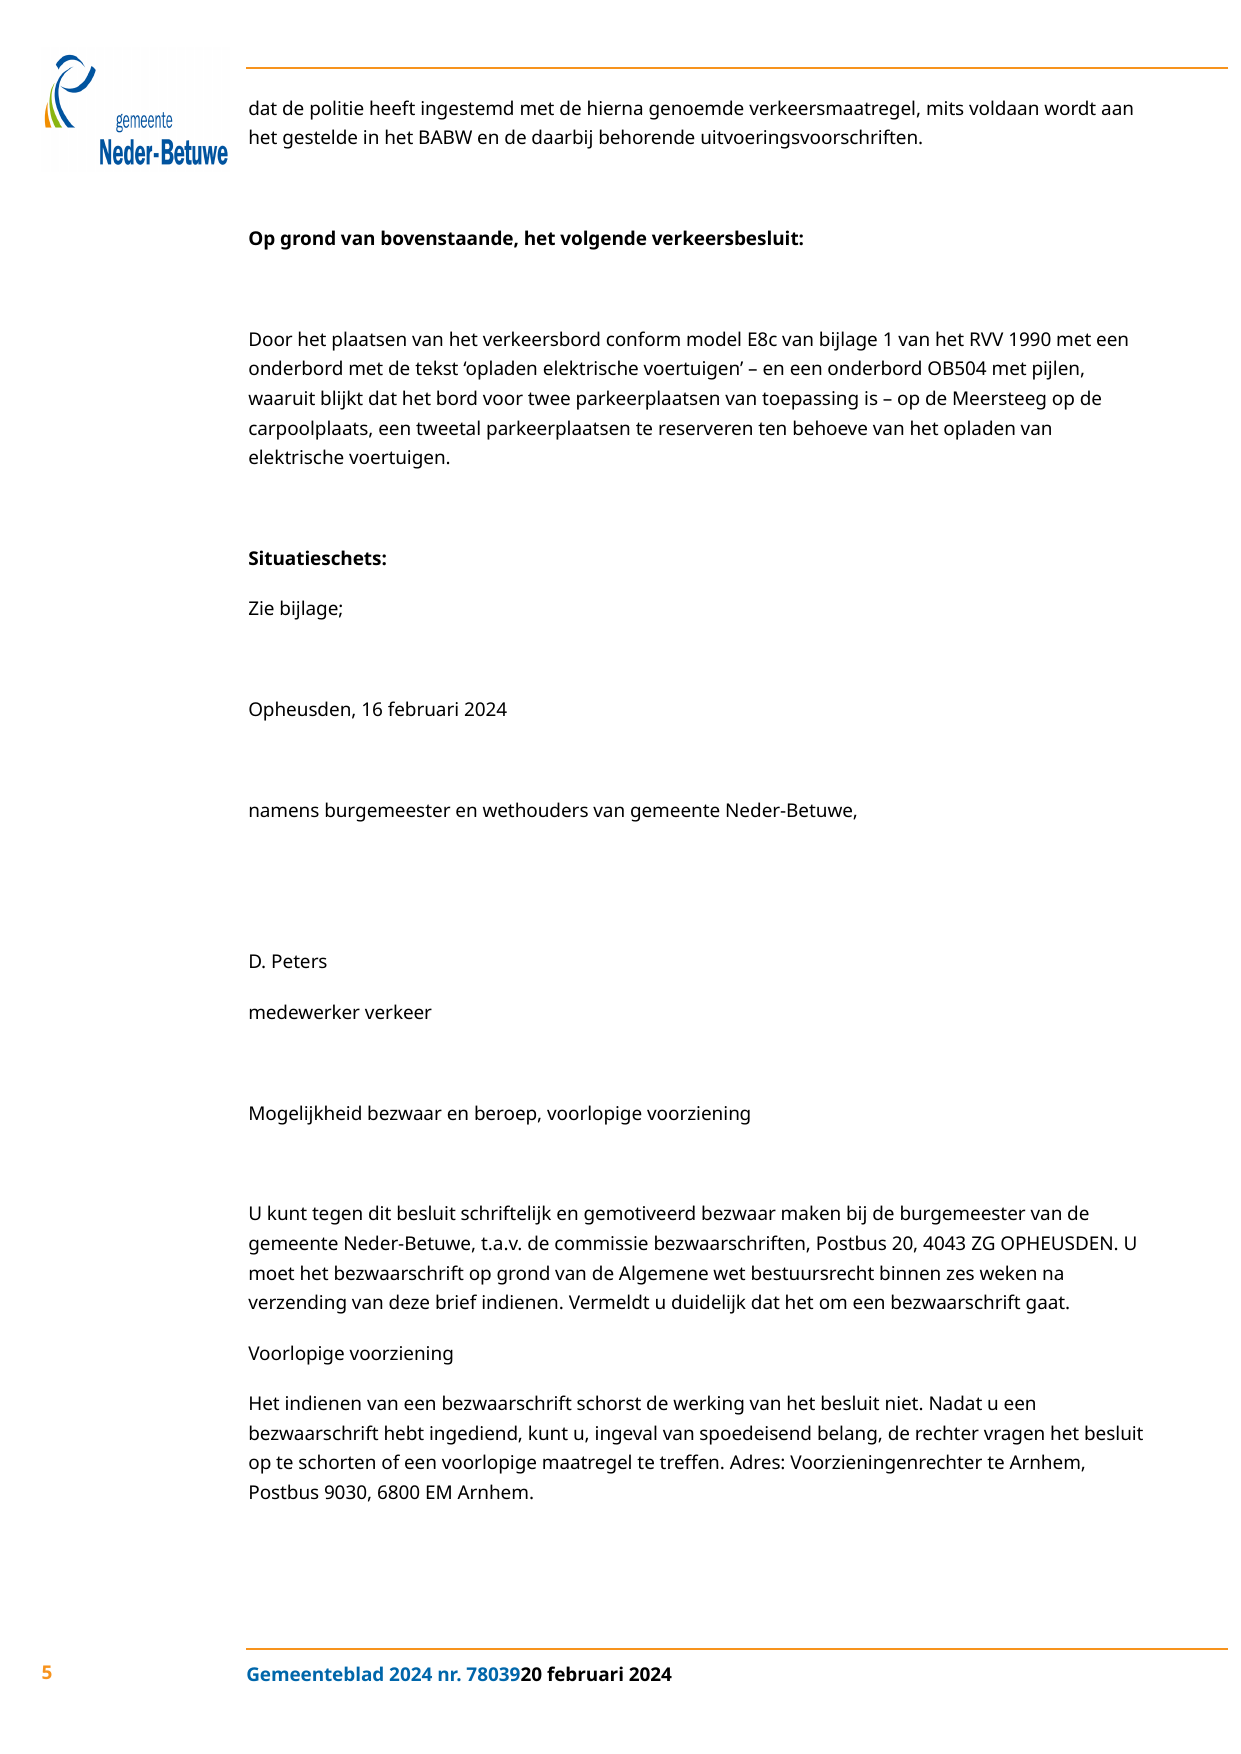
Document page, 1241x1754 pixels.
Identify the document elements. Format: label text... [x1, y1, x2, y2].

text medewerker verkeer [248, 999, 1152, 1025]
text D. Peters [248, 948, 1152, 974]
text Het indienen van een bezwaarschrift schorst de werking van het besluit niet. Nadat u een bezwaarschrift hebt ingediend, kunt u, ingeval van spoedeisend belang, de rechter vragen het besluit op te schorten of een voorlopige maatregel te treffen. Adres: Voorzieningenrechter te Arnhem, Postbus 9030, 6800 EM Arnhem. [248, 1390, 1152, 1505]
text Door het plaatsen van het verkeersbord conform model E8c van bijlage 1 van het RVV 1990 met een onderbord met de tekst ‘opladen elektrische voertuigen’ – en een onderbord OB504 met pijlen, waaruit blijkt dat het bord voor twee parkeerplaatsen van toepassing is – op de Meersteeg op de carpoolplaats, een tweetal parkeerplaatsen te reserveren ten behoeve van het opladen van elektrische voertuigen. [248, 326, 1152, 470]
text Zie bijlage; [248, 596, 1152, 621]
text Voorlopige voorziening [248, 1340, 1152, 1366]
text Opheusden, 16 februari 2024 [248, 696, 1152, 722]
text Mogelijkheid bezwaar en beroep, voorlopige voorziening [248, 1100, 1152, 1126]
picture [41, 47, 231, 172]
text Situatieschets: [248, 545, 1152, 571]
text namens burgemeester en wethouders van gemeente Neder-Betuwe, [248, 797, 1152, 823]
text dat de politie heeft ingestemd met de hierna genoemde verkeersmaatregel, mits voldaan wordt aan het gestelde in het BABW en de daarbij behorende uitvoeringsvoorschriften. [248, 95, 1152, 150]
text Op grond van bovenstaande, het volgende verkeersbesluit: [248, 225, 1152, 251]
text U kunt tegen dit besluit schriftelijk en gemotiveerd bezwaar maken bij de burgemeester van de gemeente Neder-Betuwe, t.a.v. de commissie bezwaarschriften, Postbus 20, 4043 ZG OPHEUSDEN. U moet het bezwaarschrift op grond van de Algemene wet bestuursrecht binnen zes weken na verzending van deze brief indienen. Vermeldt u duidelijk dat het om een bezwaarschrift gaat. [248, 1201, 1152, 1315]
